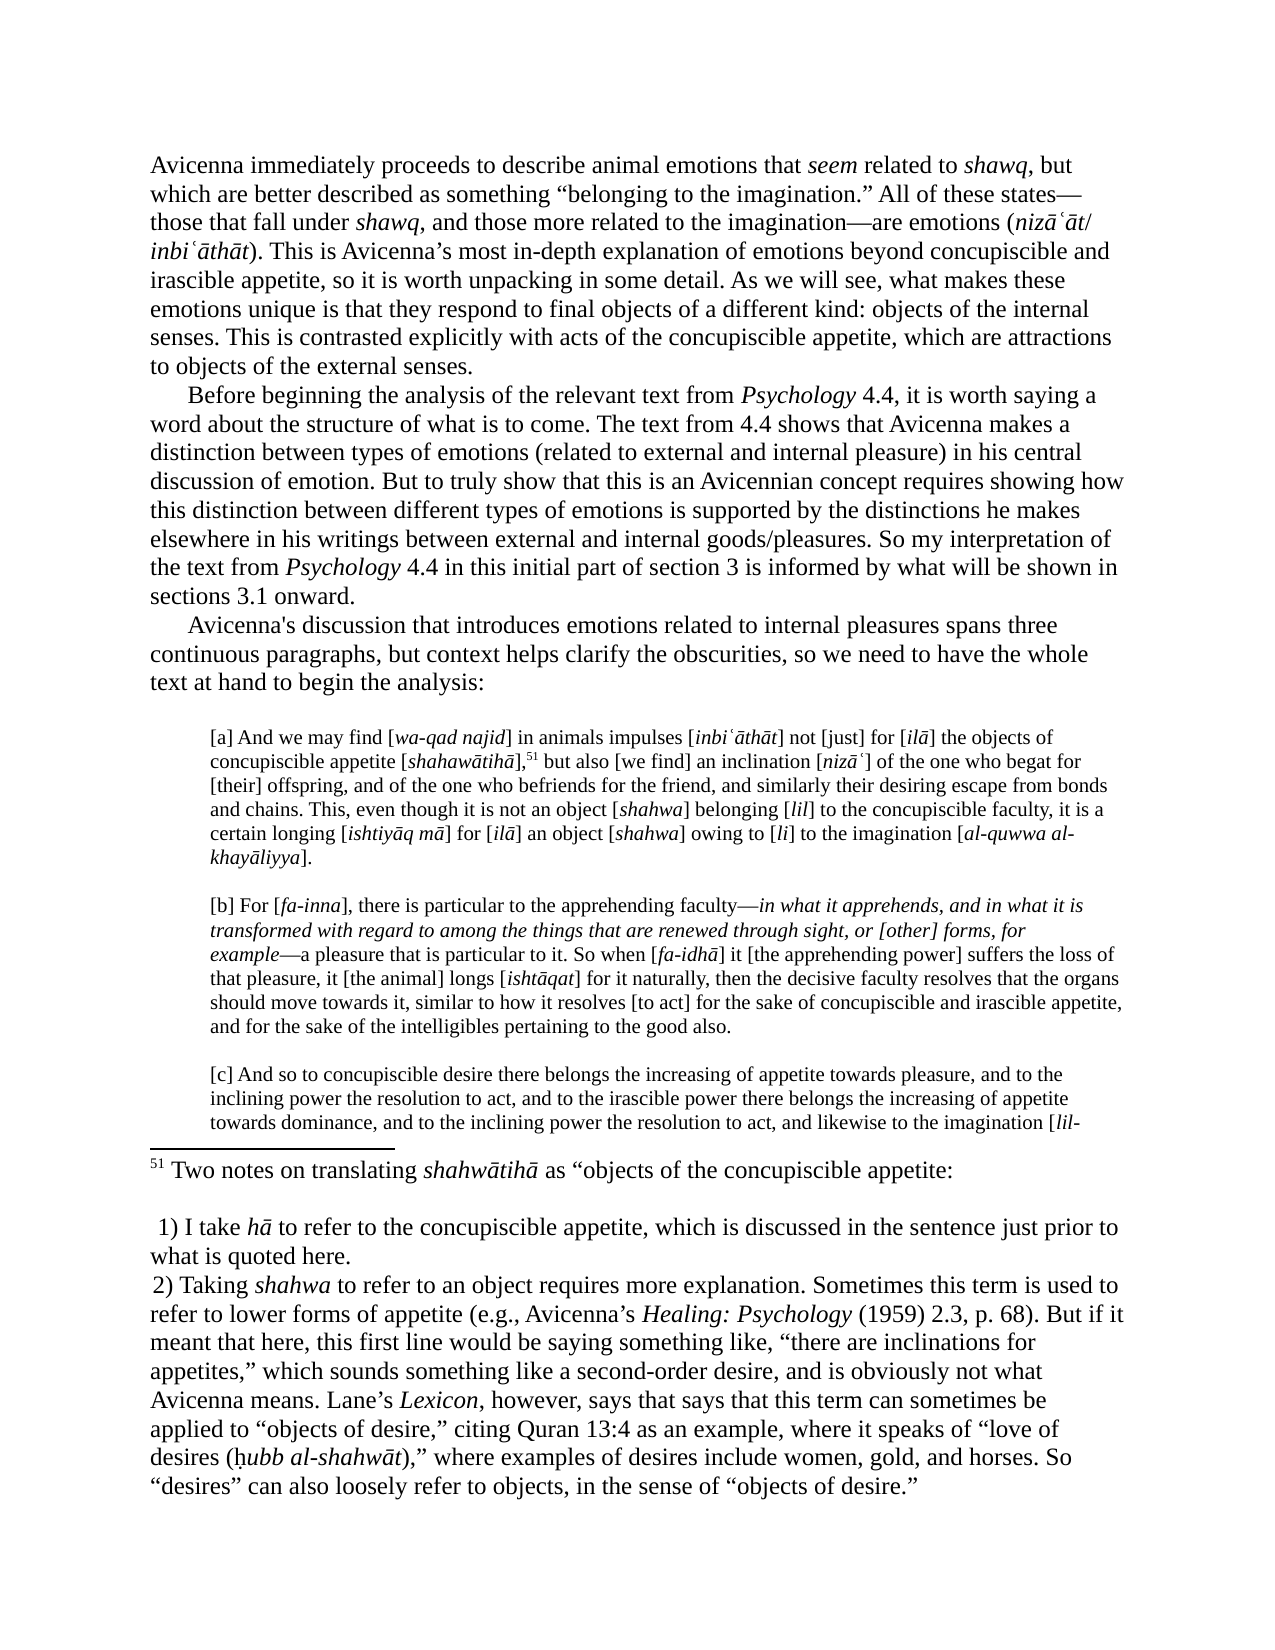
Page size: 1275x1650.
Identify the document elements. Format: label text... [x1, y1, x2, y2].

text [b] For [fa-inna], there is particular to the apprehending faculty―in what it apprehends, and in what it is transformed with regard to among the things that are renewed through sight, or [other] forms, for example―a pleasure that is particular to it. So when [fa-idhā] it [the apprehending power] suffers the loss of that pleasure, it [the animal] longs [ishtāqat] for it naturally, then the decisive faculty resolves that the organs should move towards it, similar to how it resolves [to act] for the sake of concupiscible and irascible appetite, and for the sake of the intelligibles pertaining to the good also. [210, 893, 1125, 1038]
text Avicenna immediately proceeds to describe animal emotions that seem related to shawq, but which are better described as something “belonging to the imagination.” All of these states—those that fall under shawq, and those more related to the imagination—are emotions (nizāʿāt/ inbiʿāthāt). This is Avicenna’s most in-depth explanation of emotions beyond concupiscible and irascible appetite, so it is worth unpacking in some detail. As we will see, what makes these emotions unique is that they respond to final objects of a different kind: objects of the internal senses. This is contrasted explicitly with acts of the concupiscible appetite, which are attractions to objects of the external senses. [150, 150, 1125, 380]
text 2) Taking shahwa to refer to an object requires more explanation. Sometimes this term is used to refer to lower forms of appetite (e.g., Avicenna’s Healing: Psychology (1959) 2.3, p. 68). But if it meant that here, this first line would be saying something like, “there are inclinations for appetites,” which sounds something like a second-order desire, and is obviously not what Avicenna means. Lane’s Lexicon, however, says that says that this term can sometimes be applied to “objects of desire,” citing Quran 13:4 as an example, where it speaks of “love of desires (ḥubb al-shahwāt),” where examples of desires include women, gold, and horses. So “desires” can also loosely refer to objects, in the sense of “objects of desire.” [150, 1270, 1125, 1500]
text Before beginning the analysis of the relevant text from Psychology 4.4, it is worth saying a word about the structure of what is to come. The text from 4.4 shows that Avicenna makes a distinction between types of emotions (related to external and internal pleasure) in his central discussion of emotion. But to truly show that this is an Avicennian concept requires showing how this distinction between different types of emotions is supported by the distinctions he makes elsewhere in his writings between external and internal goods/pleasures. So my interpretation of the text from Psychology 4.4 in this initial part of section 3 is informed by what will be shown in sections 3.1 onward. [150, 380, 1125, 610]
text [c] And so to concupiscible desire there belongs the increasing of appetite towards pleasure, and to the inclining power the resolution to act, and to the irascible power there belongs the increasing of appetite towards dominance, and to the inclining power the resolution to act, and likewise to the imagination [lil- [210, 1062, 1125, 1134]
text Avicenna's discussion that introduces emotions related to internal pleasures spans three continuous paragraphs, but context helps clarify the obscurities, so we need to have the whole text at hand to begin the analysis: [150, 610, 1125, 696]
text Two notes on translating shahwātihā as “objects of the concupiscible appetite: [150, 1155, 1125, 1184]
text 1) I take hā to refer to the concupiscible appetite, which is discussed in the sentence just prior to what is quoted here. [150, 1212, 1125, 1270]
text [a] And we may find [wa-qad najid] in animals impulses [inbiʿāthāt] not [just] for [ilā] the objects of concupiscible appetite [shahawātihā], but also [we find] an inclination [nizāʿ] of the one who begat for [their] offspring, and of the one who befriends for the friend, and similarly their desiring escape from bonds and chains. This, even though it is not an object [shahwa] belonging [lil] to the concupiscible faculty, it is a certain longing [ishtiyāq mā] for [ilā] an object [shahwa] owing to [li] to the imagination [al-quwwa al-khayāliyya]. [210, 725, 1125, 869]
